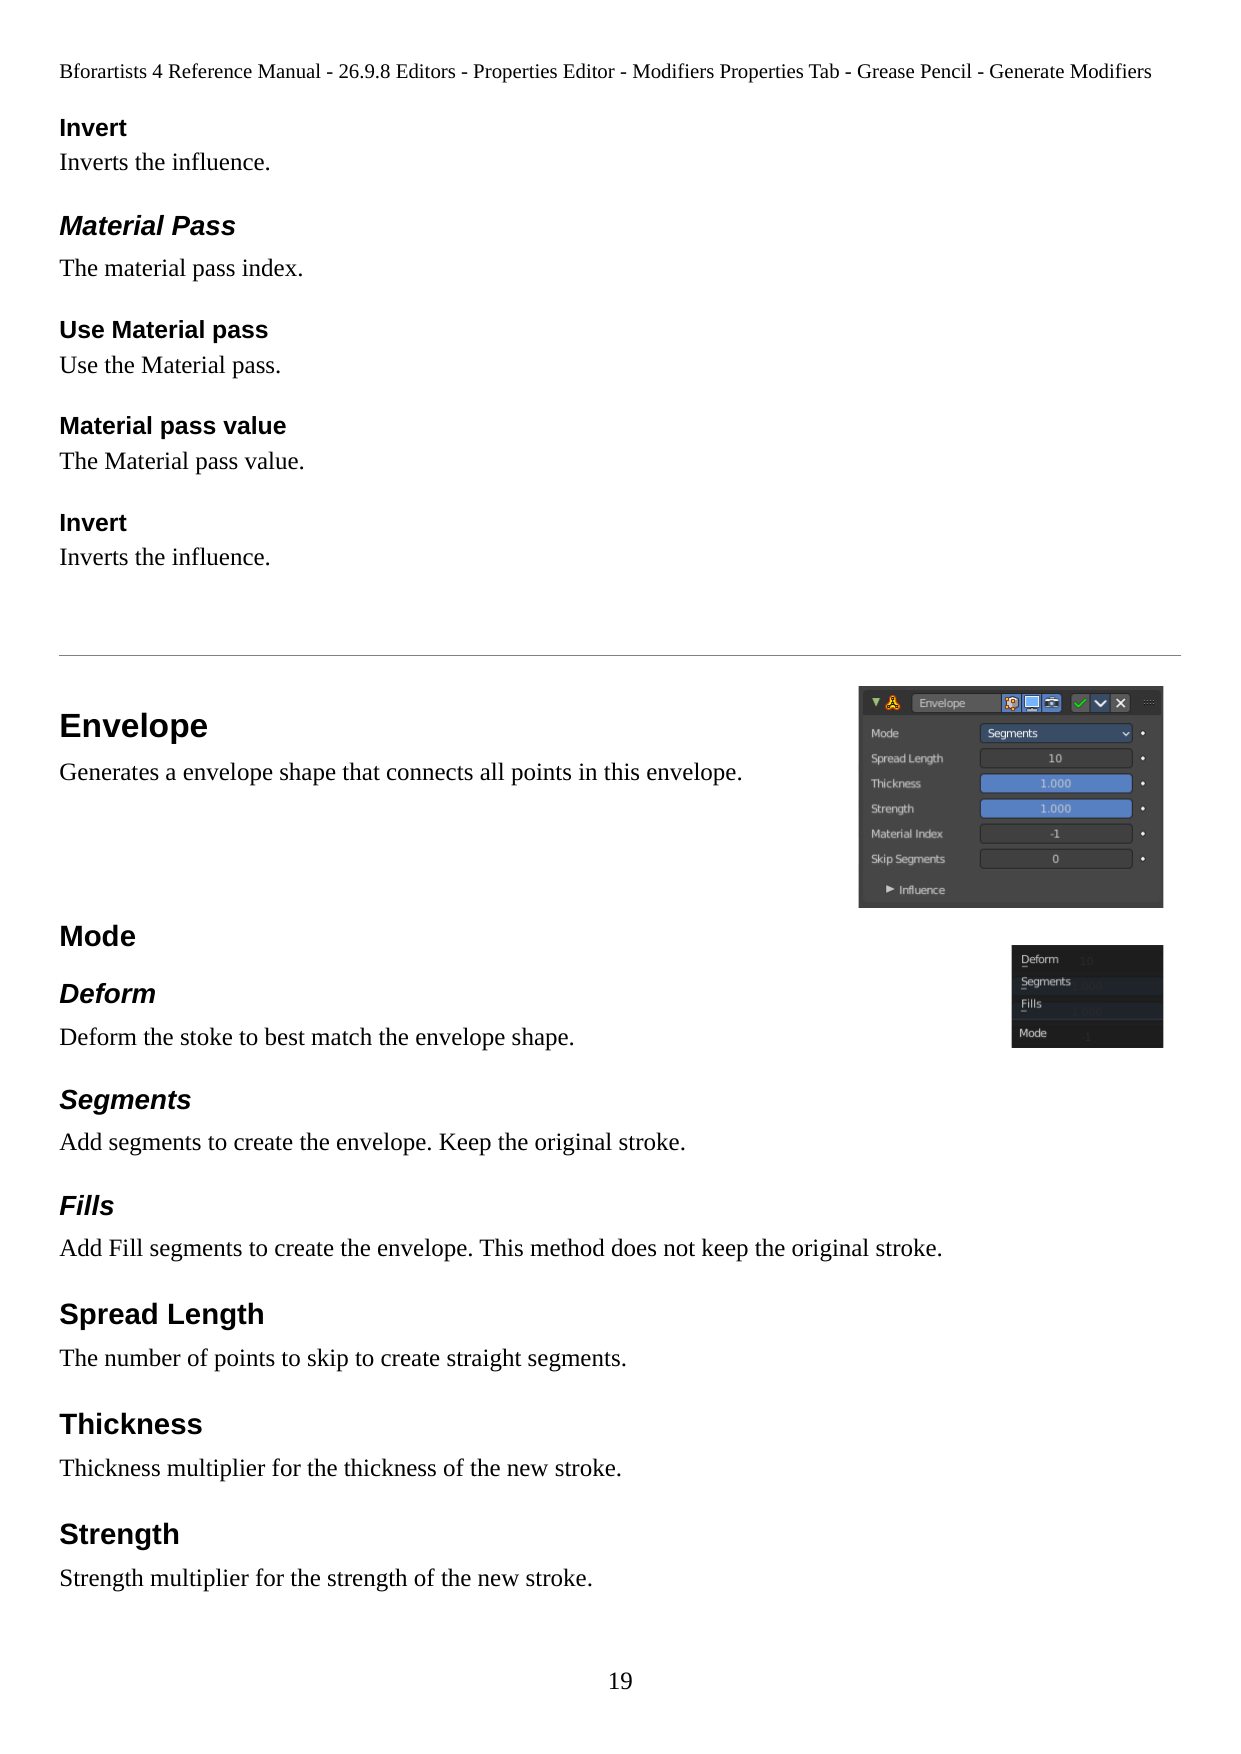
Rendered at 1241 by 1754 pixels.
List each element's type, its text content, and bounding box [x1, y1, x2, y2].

subtitle Material Pass [59, 209, 1181, 241]
text The number of points to skip to create straight segments. [59, 1343, 1181, 1372]
text Use the Material pass. [59, 350, 1181, 378]
text Inverts the influence. [59, 147, 1181, 176]
text Deform the stoke to best match the envelope shape. [59, 1022, 1181, 1050]
subtitle Thickness [59, 1407, 1181, 1441]
subtitle Fills [59, 1189, 1181, 1221]
picture [1011, 945, 1164, 1048]
text The material pass index. [59, 253, 1181, 282]
subtitle Use Material pass [59, 315, 1181, 343]
text The Material pass value. [59, 446, 1181, 475]
subtitle Strength [59, 1517, 1181, 1551]
picture [858, 686, 1164, 908]
subtitle Mode [59, 918, 1181, 952]
subtitle Segments [59, 1083, 1181, 1115]
text Thickness multiplier for the thickness of the new stroke. [59, 1453, 1181, 1482]
subtitle [1164, 977, 1181, 1009]
subtitle [1164, 706, 1181, 744]
subtitle Spread Length [59, 1297, 1181, 1331]
text Add segments to create the envelope. Keep the original stroke. [59, 1127, 1181, 1156]
text Generates a envelope shape that connects all points in this envelope. [59, 757, 858, 785]
text Add Fill segments to create the envelope. This method does not keep the original stroke. [59, 1233, 1181, 1262]
subtitle Invert [59, 508, 1181, 536]
subtitle Material pass value [59, 411, 1181, 440]
text Inverts the influence. [59, 542, 1181, 571]
subtitle Deform [59, 977, 1011, 1009]
subtitle Envelope [59, 706, 858, 744]
subtitle Invert [59, 113, 1181, 141]
text Strength multiplier for the strength of the new stroke. [59, 1563, 1181, 1592]
